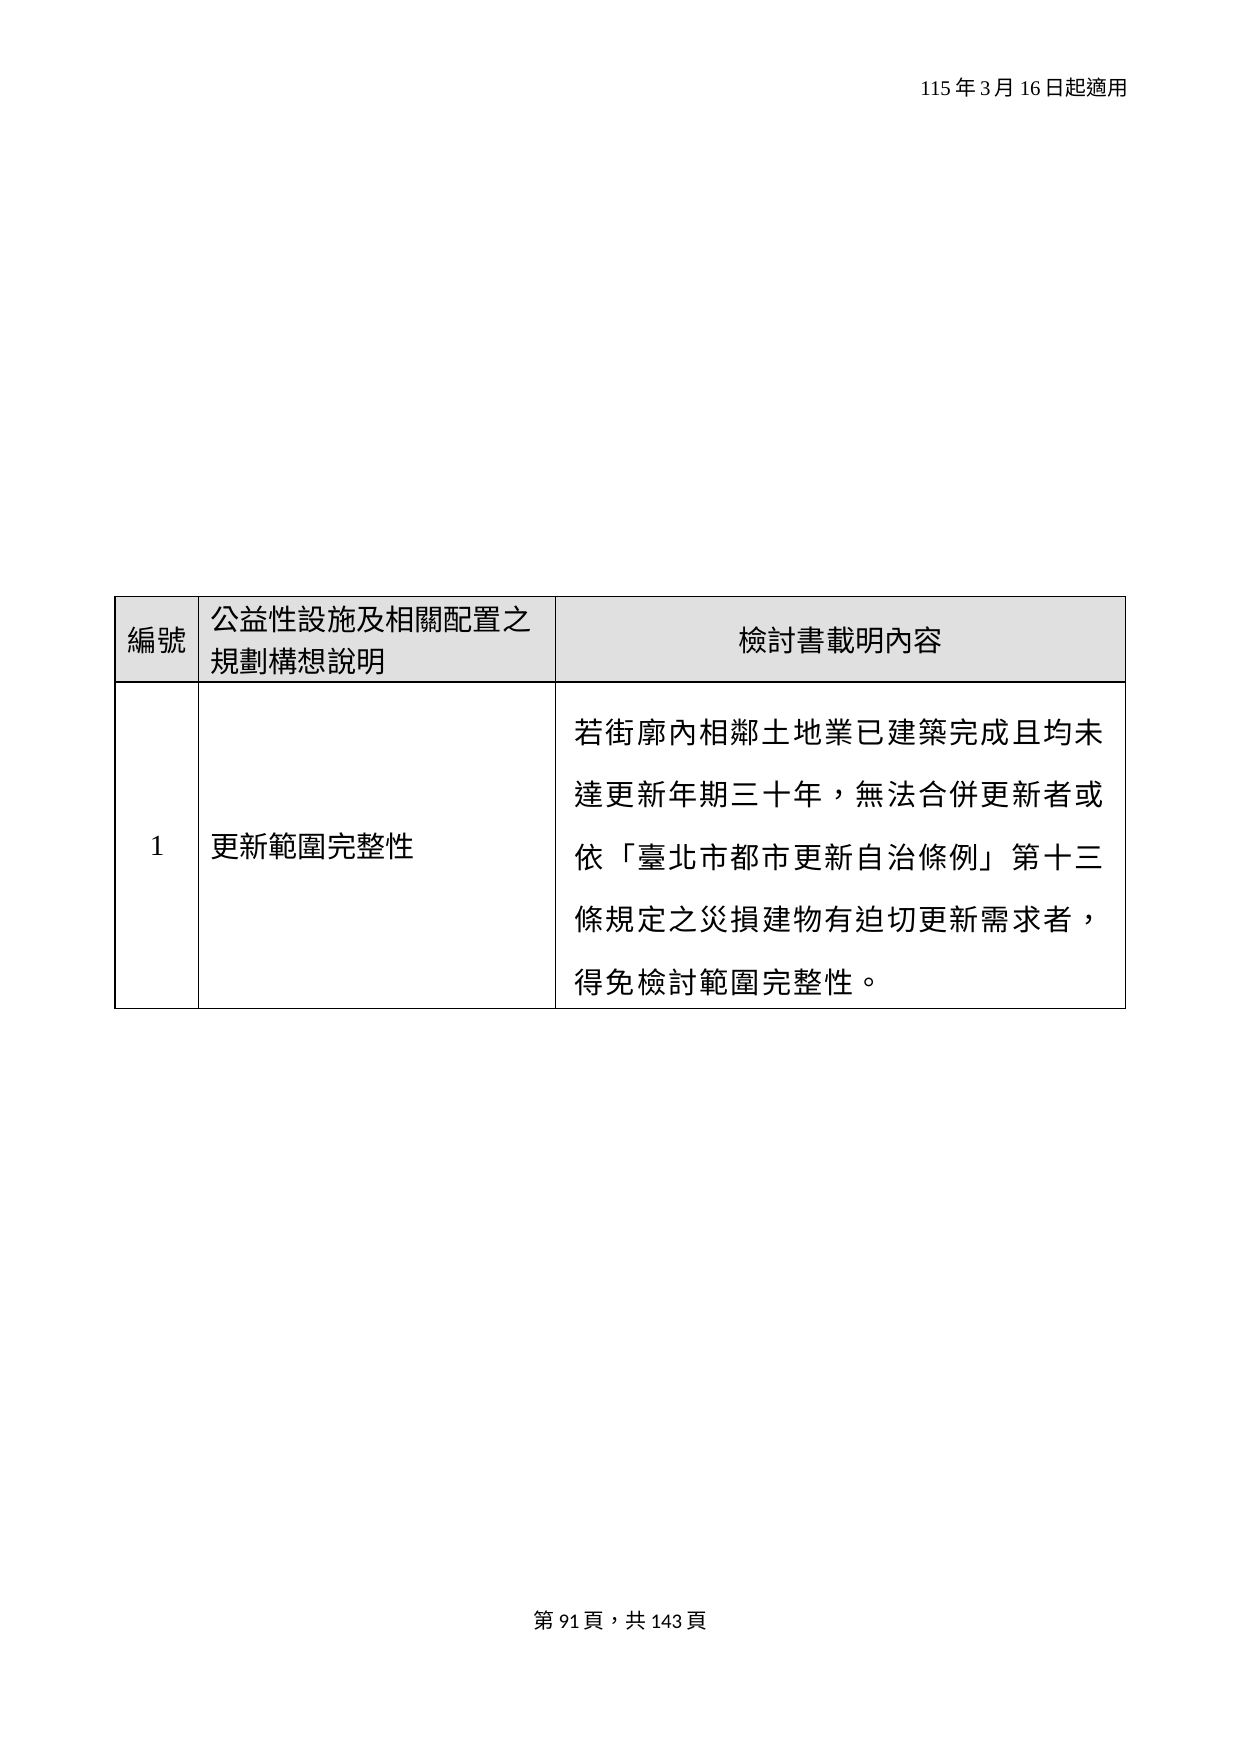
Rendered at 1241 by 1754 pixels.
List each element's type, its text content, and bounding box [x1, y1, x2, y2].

table_cell 1 [116, 683, 198, 1007]
table_header 公益性設施及相關配置之規劃構想說明 [199, 597, 555, 681]
table_header 檢討書載明內容 [556, 597, 1125, 681]
table_cell 若街廓內相鄰土地業已建築完成且均未達更新年期三十年，無法合併更新者或依「臺北市都市更新自治條例」第十三條規定之災損建物有迫切更新需求者，得免檢討範圍完整性。 [556, 683, 1125, 1007]
table_header 編號 [116, 597, 198, 681]
table_cell 更新範圍完整性 [199, 683, 555, 1007]
